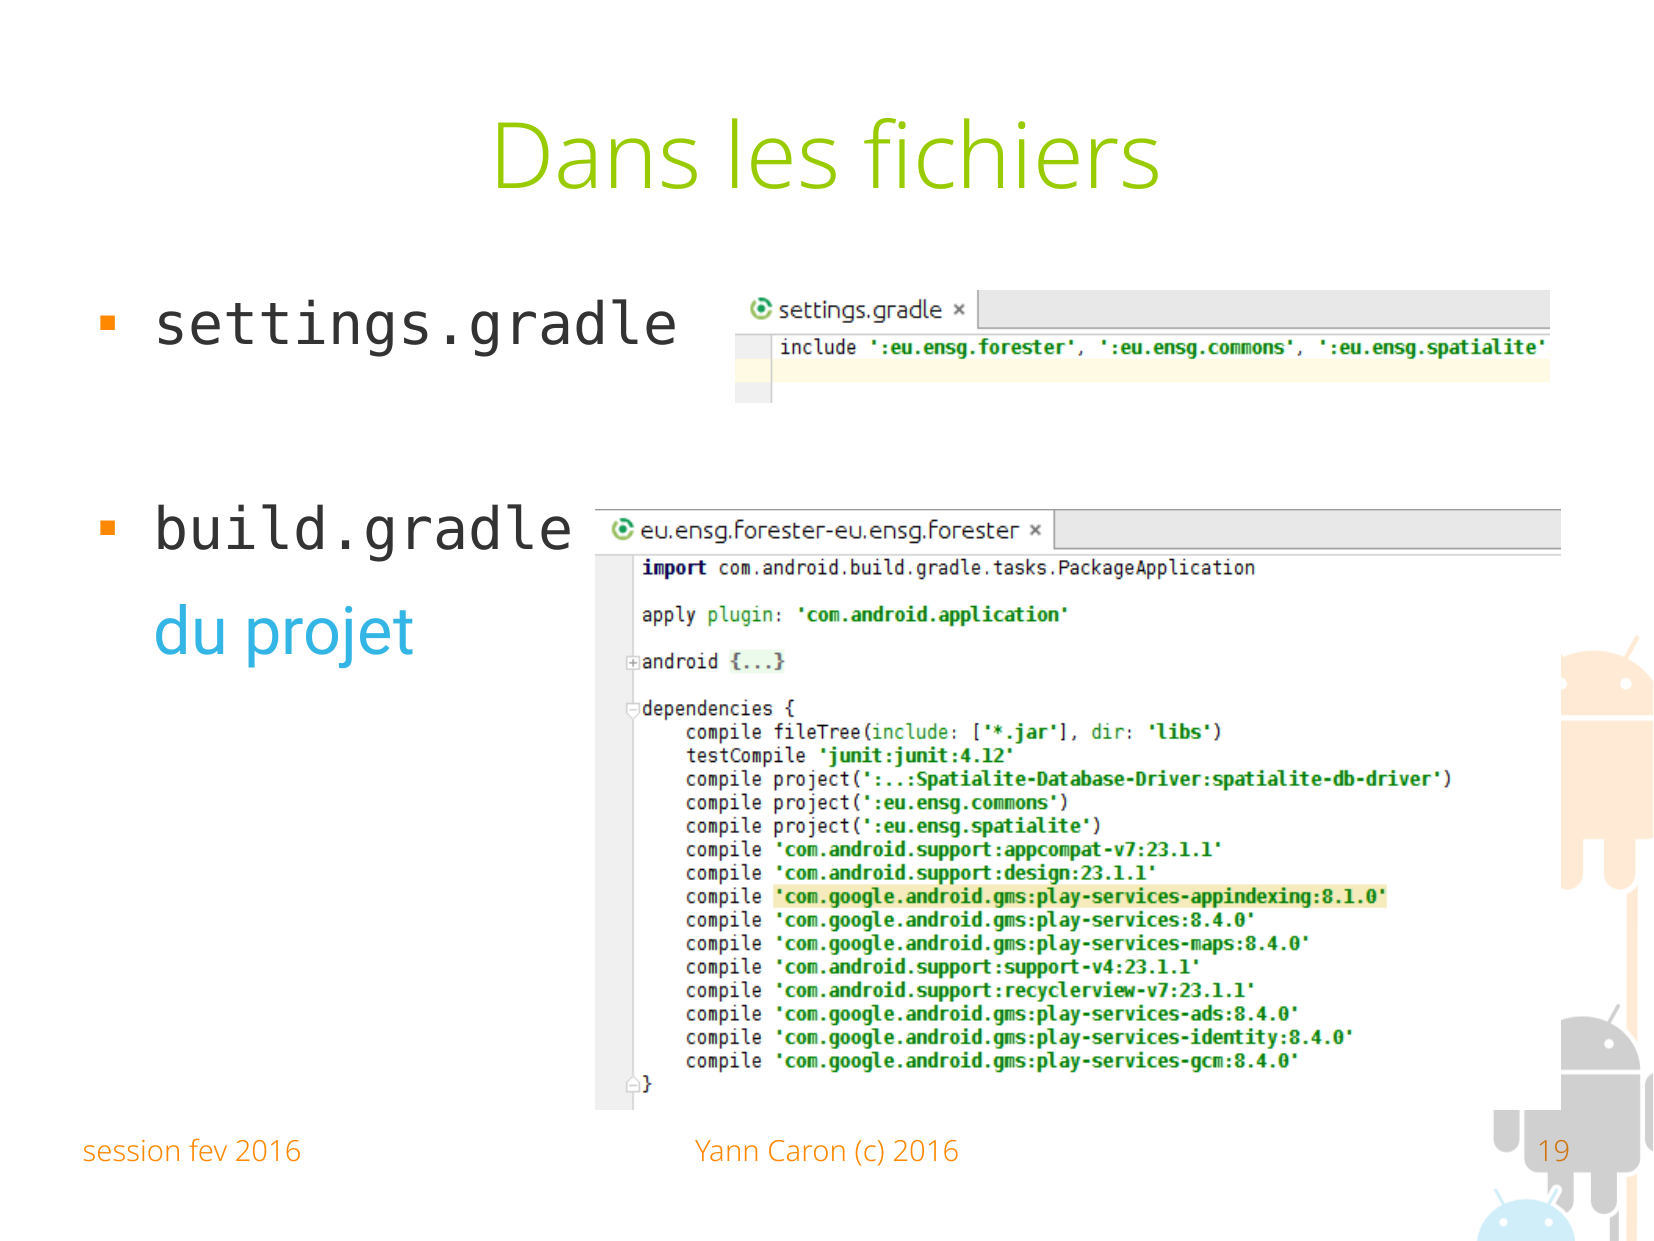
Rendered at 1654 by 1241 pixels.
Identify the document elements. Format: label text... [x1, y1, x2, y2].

title Dans les fichiers [82, 49, 1571, 257]
picture [240, 423, 1654, 1241]
list settings.gradle build.gradle du projet [82, 290, 1571, 1010]
picture [735, 290, 1550, 403]
